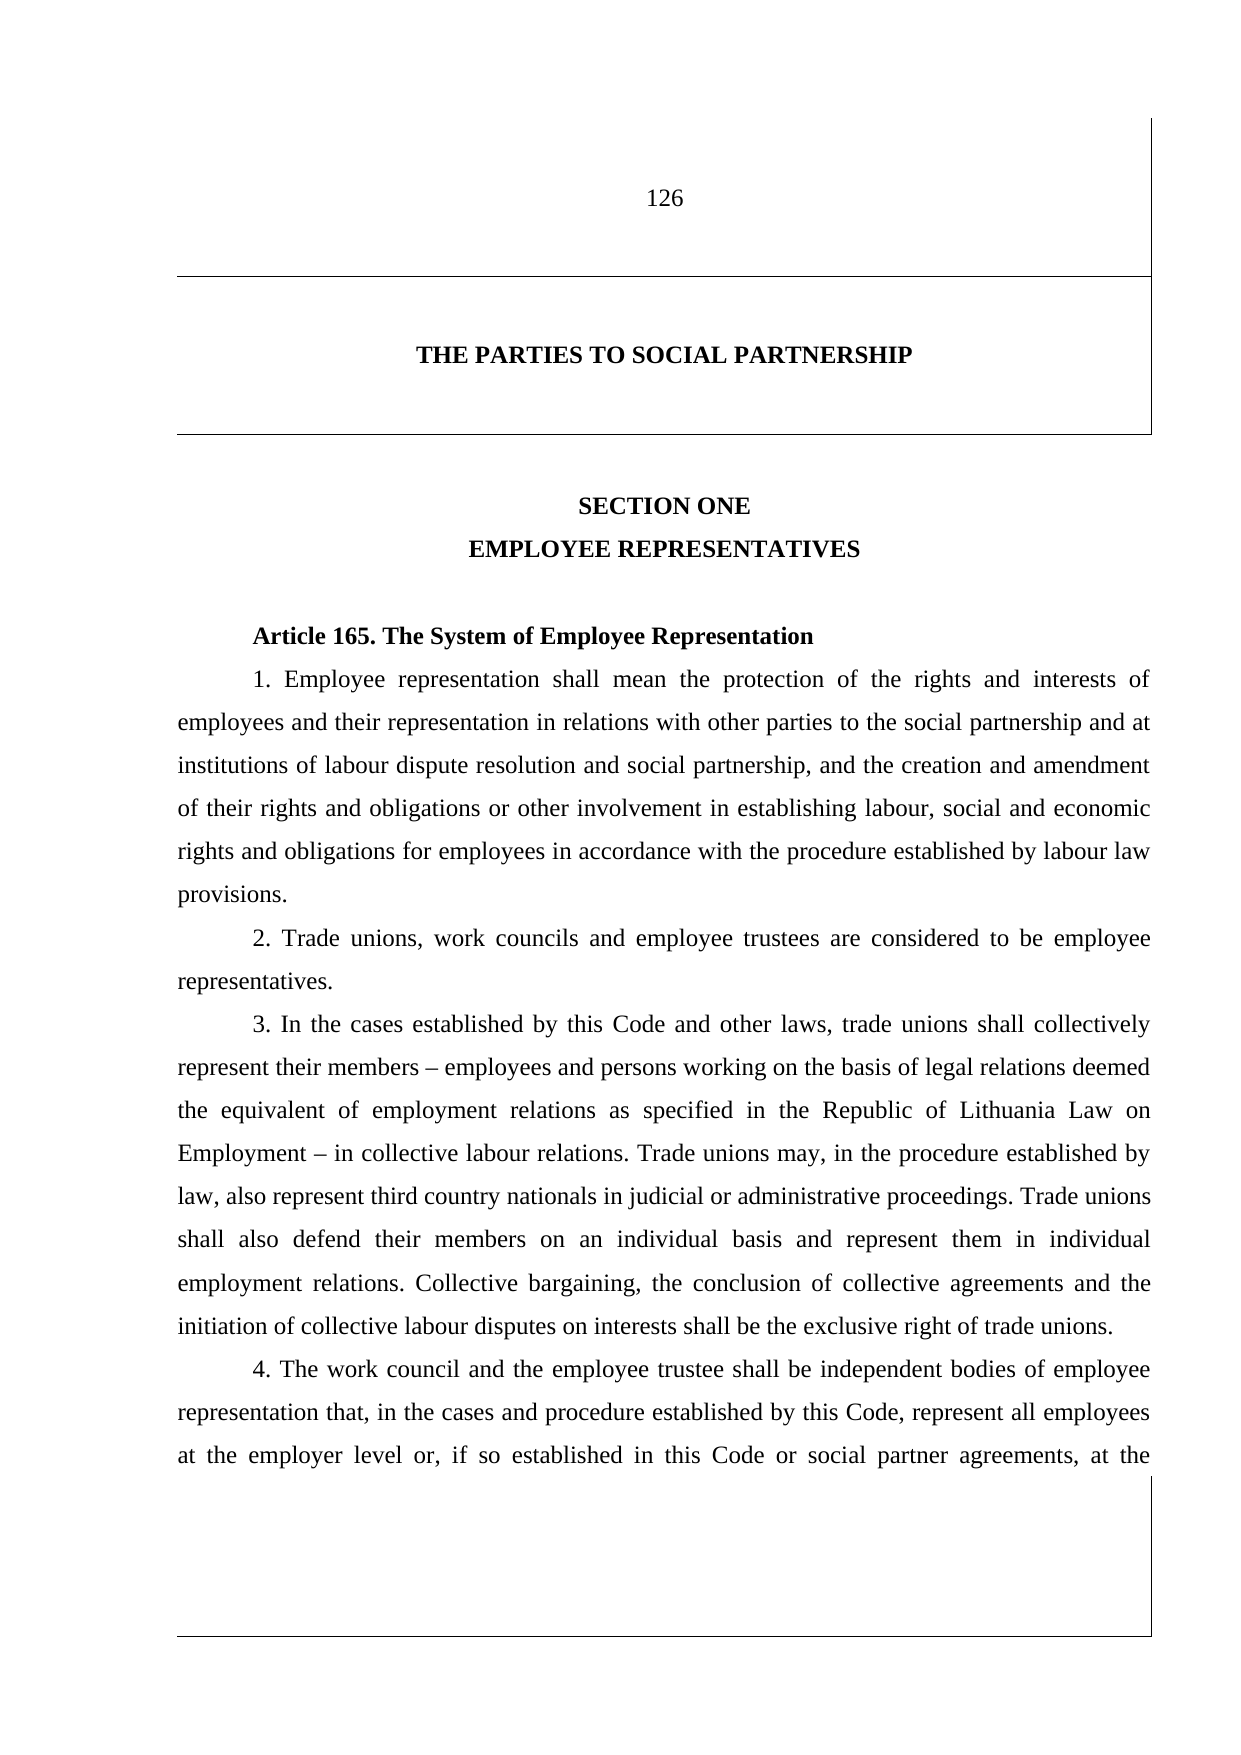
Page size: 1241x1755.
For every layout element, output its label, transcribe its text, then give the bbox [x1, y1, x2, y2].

text 3. In the cases established by this Code and other laws, trade unions shall collectively represent their members – employees and persons working on the basis of legal relations deemed the equivalent of employment relations as specified in the Republic of Lithuania Law on Employment – in collective labour relations. Trade unions may, in the procedure established by law, also represent third country nationals in judicial or administrative proceedings. Trade unions shall also defend their members on an individual basis and represent them in individual employment relations. Collective bargaining, the conclusion of collective agreements and the initiation of collective labour disputes on interests shall be the exclusive right of trade unions. [177, 1009, 1152, 1339]
text Article 165. The System of Employee Representation [177, 621, 1152, 649]
text 2. Trade unions, work councils and employee trustees are considered to be employee representatives. [177, 923, 1152, 994]
text THE PARTIES TO SOCIAL PARTNERSHIP [177, 276, 1151, 434]
text EMPLOYEE REPRESENTATIVES [177, 534, 1152, 563]
text 1. Employee representation shall mean the protection of the rights and interests of employees and their representation in relations with other parties to the social partnership and at institutions of labour dispute resolution and social partnership, and the creation and amendment of their rights and obligations or other involvement in establishing labour, social and economic rights and obligations for employees in accordance with the procedure established by labour law provisions. [177, 664, 1152, 908]
text SECTION ONE [177, 491, 1152, 520]
text 4. The work council and the employee trustee shall be independent bodies of employee representation that, in the cases and procedure established by this Code, represent all employees at the employer level or, if so established in this Code or social partner agreements, at the [177, 1354, 1152, 1469]
